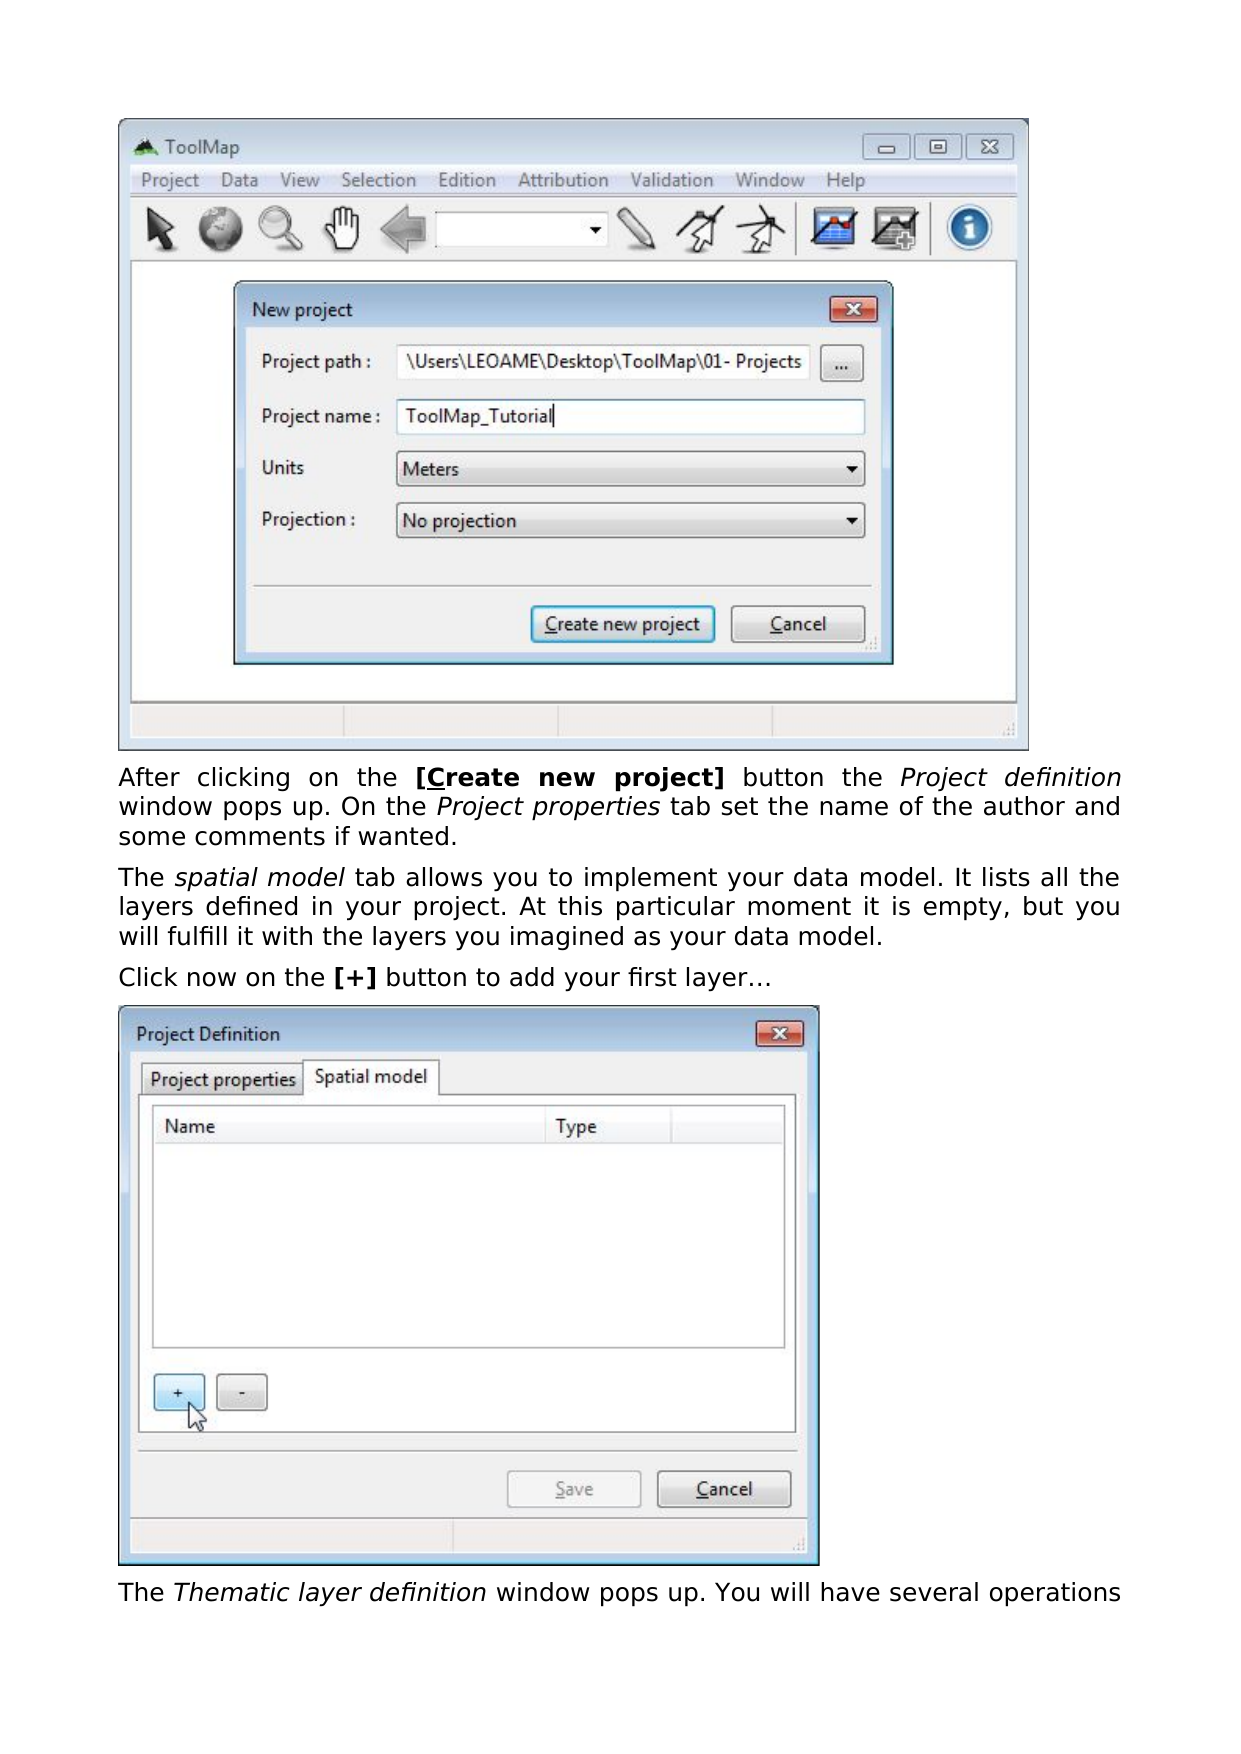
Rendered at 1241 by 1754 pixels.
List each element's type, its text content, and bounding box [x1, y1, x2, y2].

text After clicking on the [Create new project] button the Project definition window pops up. On the Project properties tab set the name of the author and some comments if wanted. [118, 763, 1122, 851]
text Click now on the [+] button to add your first layer… [118, 963, 1122, 993]
picture [118, 1005, 820, 1566]
text The Thematic layer definition window pops up. You will have several operations [118, 1578, 1122, 1608]
text The spatial model tab allows you to implement your data model. It lists all the layers defined in your project. At this particular moment it is empty, but you will fulfill it with the layers you imagined as your data model. [118, 863, 1122, 951]
picture [118, 118, 1029, 751]
